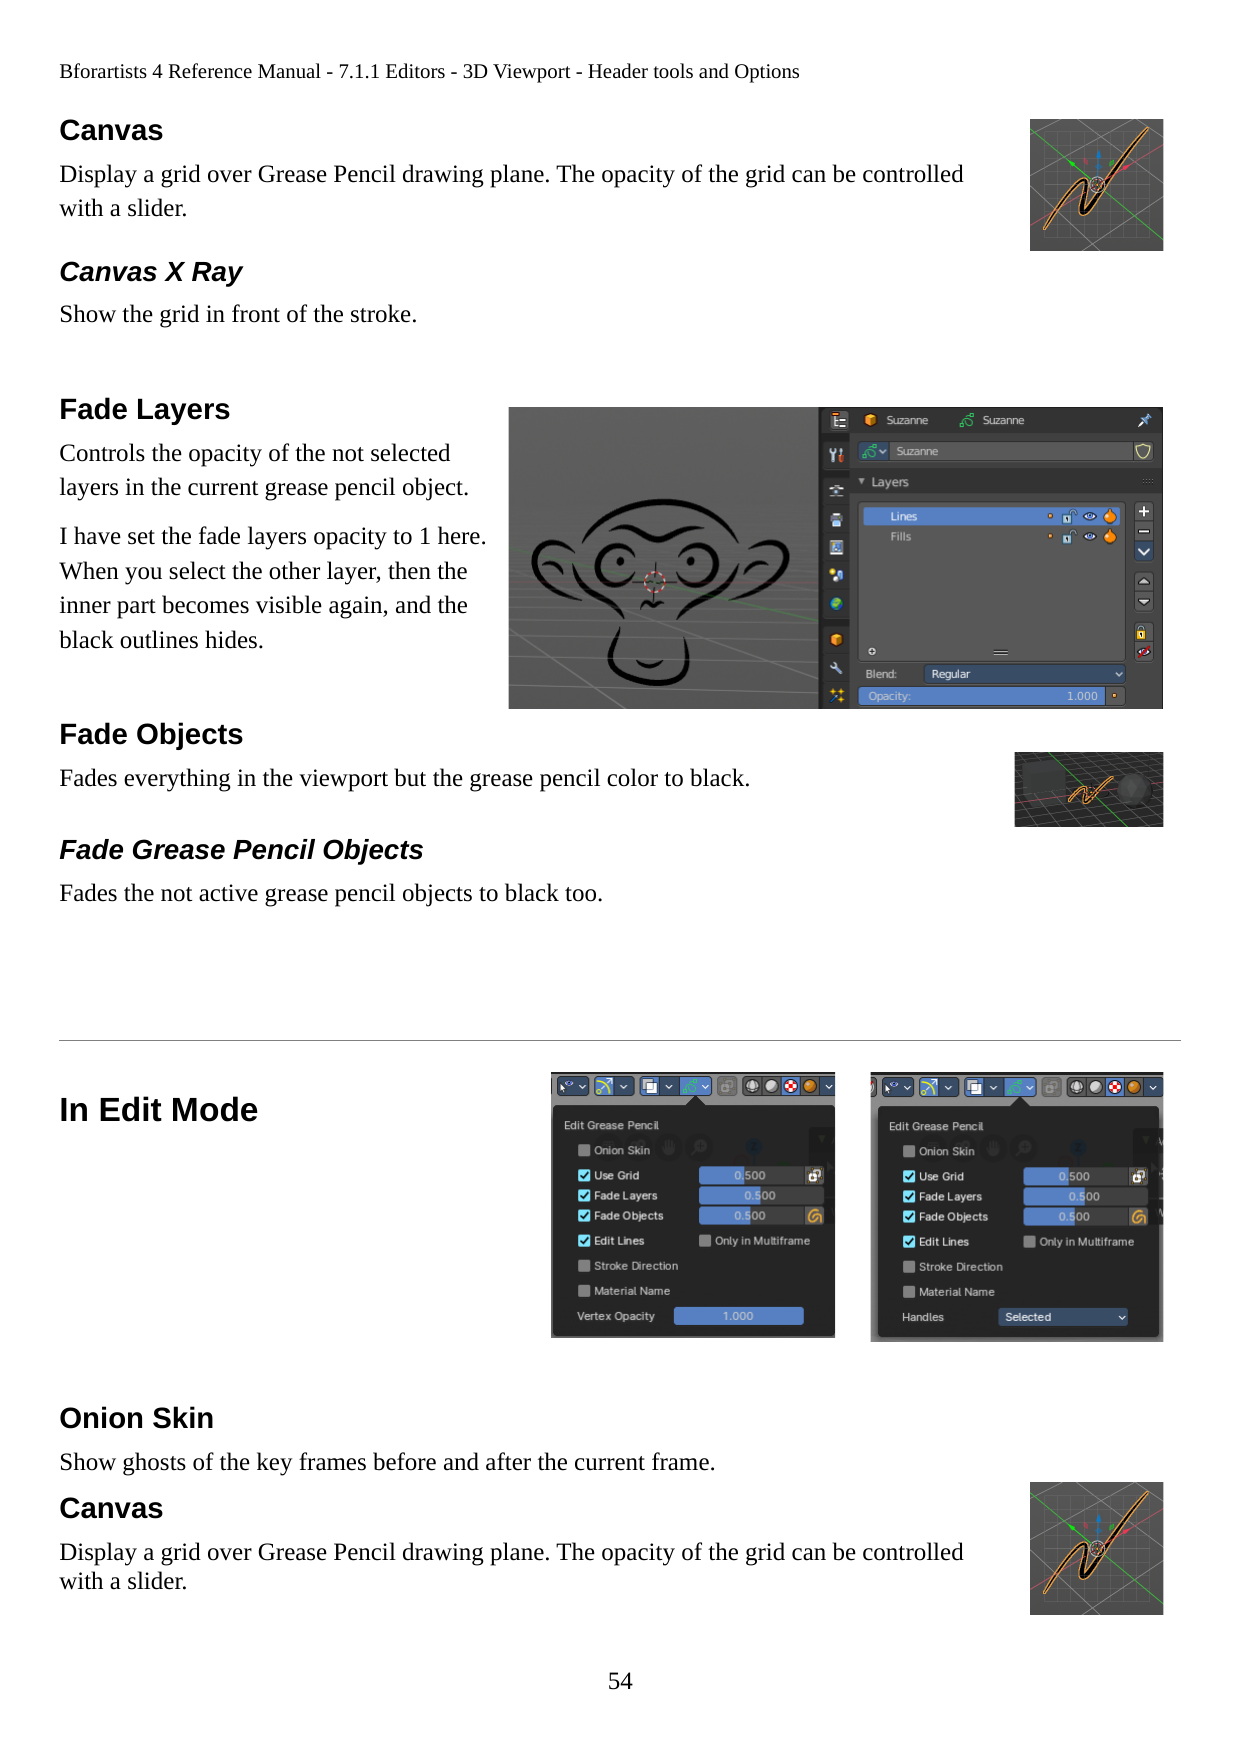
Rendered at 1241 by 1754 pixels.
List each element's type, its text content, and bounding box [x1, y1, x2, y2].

subtitle Canvas X Ray [59, 255, 1181, 287]
picture [1014, 752, 1164, 827]
picture [551, 1072, 836, 1338]
subtitle Fade Grease Pencil Objects [59, 833, 1181, 865]
subtitle [1164, 1491, 1181, 1524]
text Controls the opacity of the not selected layers in the current grease pencil object. [59, 438, 508, 501]
subtitle Canvas [59, 1491, 1030, 1524]
subtitle Onion Skin [59, 1401, 1181, 1435]
subtitle [1164, 1090, 1181, 1129]
text I have set the fade layers opacity to 1 here. When you select the other layer, then the inner part becomes visible again, and the black outlines hides. [59, 521, 508, 654]
picture [1030, 1482, 1164, 1615]
text Show the grid in front of the stroke. [59, 299, 1181, 328]
text Fades everything in the viewport but the grease pencil color to black. [59, 763, 1014, 792]
picture [508, 407, 1164, 709]
subtitle In Edit Mode [59, 1090, 551, 1129]
subtitle [836, 1090, 870, 1129]
subtitle Fade Objects [59, 717, 1181, 751]
text Show ghosts of the key frames before and after the current frame. [59, 1447, 1181, 1476]
text Fades the not active grease pencil objects to black too. [59, 878, 1181, 907]
picture [1030, 119, 1164, 251]
text Display a grid over Grease Pencil drawing plane. The opacity of the grid can be controlled with a slider. [59, 1537, 1030, 1594]
subtitle Canvas [59, 113, 1181, 146]
subtitle Fade Layers [59, 392, 1181, 425]
text Display a grid over Grease Pencil drawing plane. The opacity of the grid can be controlled with a slider. [59, 159, 1030, 222]
picture [870, 1072, 1164, 1342]
